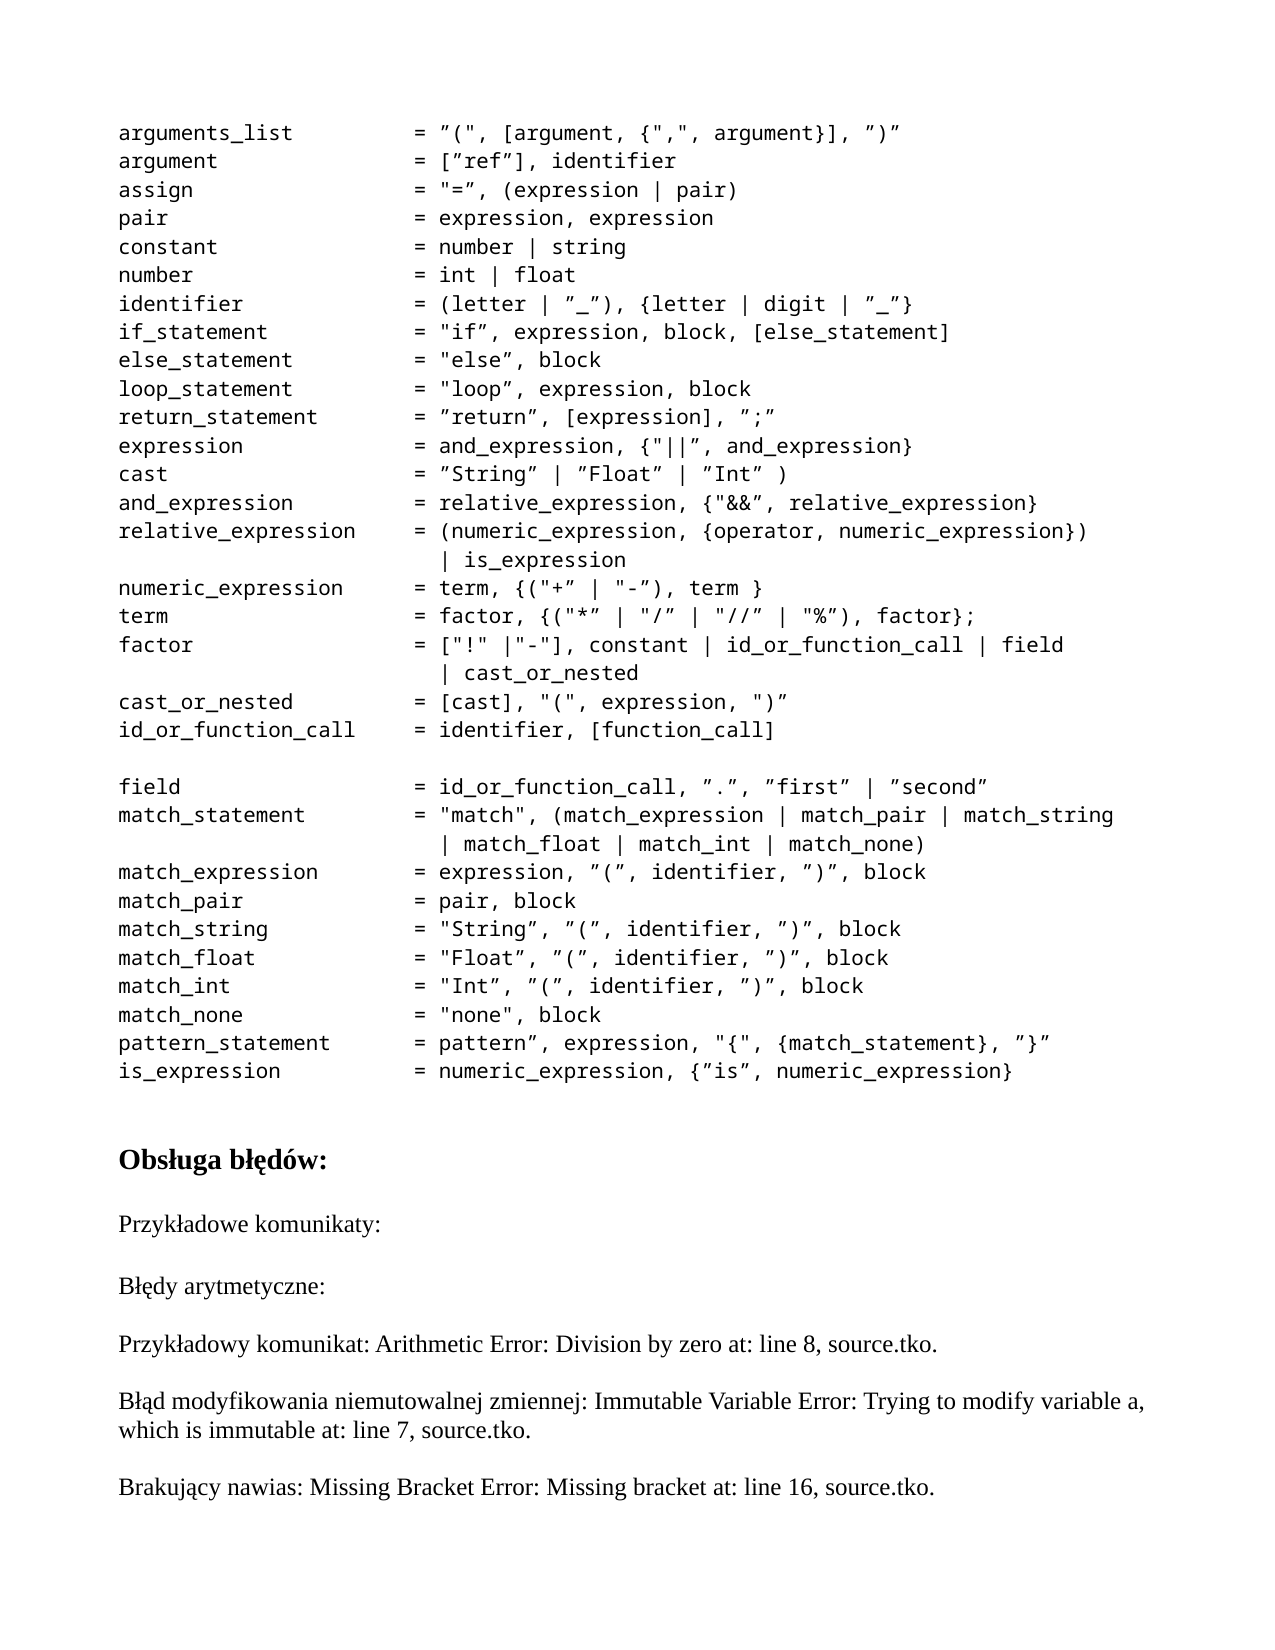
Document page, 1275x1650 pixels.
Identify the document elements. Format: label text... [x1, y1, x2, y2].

text number = int | float [118, 260, 1157, 289]
text | match_float | match_int | match_none) [118, 829, 1157, 857]
text match_none = "none", block [118, 1000, 1157, 1028]
text cast_or_nested = [cast], "(", expression, ")” [118, 687, 1157, 715]
text Przykładowy komunikat: Arithmetic Error: Division by zero at: line 8, source.tko. [118, 1329, 1157, 1357]
text match_statement = "match", (match_expression | match_pair | match_string [118, 801, 1157, 829]
text is_expression = numeric_expression, {”is”, numeric_expression} [118, 1057, 1157, 1085]
text field = id_or_function_call, ”.”, ”first” | ”second” [118, 772, 1157, 801]
text relative_expression = (numeric_expression, {operator, numeric_expression}) [118, 516, 1157, 545]
text arguments_list = ”(", [argument, {",", argument}], ”)” [118, 118, 1157, 147]
text expression = and_expression, {"||”, and_expression} [118, 431, 1157, 459]
text else_statement = "else”, block [118, 346, 1157, 374]
text pattern_statement = pattern”, expression, "{", {match_statement}, ”}” [118, 1028, 1157, 1057]
text match_int = "Int”, ”(”, identifier, ”)”, block [118, 971, 1157, 1000]
text numeric_expression = term, {("+” | "-”), term } [118, 573, 1157, 602]
text match_pair = pair, block [118, 886, 1157, 914]
text match_float = "Float”, ”(”, identifier, ”)”, block [118, 943, 1157, 971]
text if_statement = "if”, expression, block, [else_statement] [118, 317, 1157, 346]
text and_expression = relative_expression, {"&&”, relative_expression} [118, 488, 1157, 516]
text | cast_or_nested [118, 658, 1157, 687]
text | is_expression [118, 545, 1157, 573]
text return_statement = ”return”, [expression], ”;” [118, 402, 1157, 431]
text factor = ["!" |"-"], constant | id_or_function_call | field [118, 630, 1157, 658]
text argument = [”ref”], identifier [118, 147, 1157, 175]
text assign = "=”, (expression | pair) [118, 175, 1157, 203]
text Brakujący nawias: Missing Bracket Error: Missing bracket at: line 16, source.tko. [118, 1472, 1157, 1501]
text Błędy arytmetyczne: [118, 1271, 1157, 1300]
text cast = ”String” | ”Float” | ”Int” ) [118, 459, 1157, 488]
text match_expression = expression, ”(”, identifier, ”)”, block [118, 857, 1157, 886]
text constant = number | string [118, 232, 1157, 260]
text pair = expression, expression [118, 203, 1157, 232]
text loop_statement = "loop”, expression, block [118, 374, 1157, 402]
text Przykładowe komunikaty: [118, 1209, 1157, 1238]
text term = factor, {("*” | "/” | "//” | "%”), factor}; [118, 602, 1157, 630]
text Obsługa błędów: [118, 1142, 1157, 1175]
text match_string = "String”, ”(”, identifier, ”)”, block [118, 914, 1157, 943]
text identifier = (letter | ”_”), {letter | digit | ”_”} [118, 289, 1157, 317]
text id_or_function_call = identifier, [function_call] [118, 715, 1157, 744]
text Błąd modyfikowania niemutowalnej zmiennej: Immutable Variable Error: Trying to modify variable a, which is immutable at: line 7, source.tko. [118, 1386, 1157, 1444]
